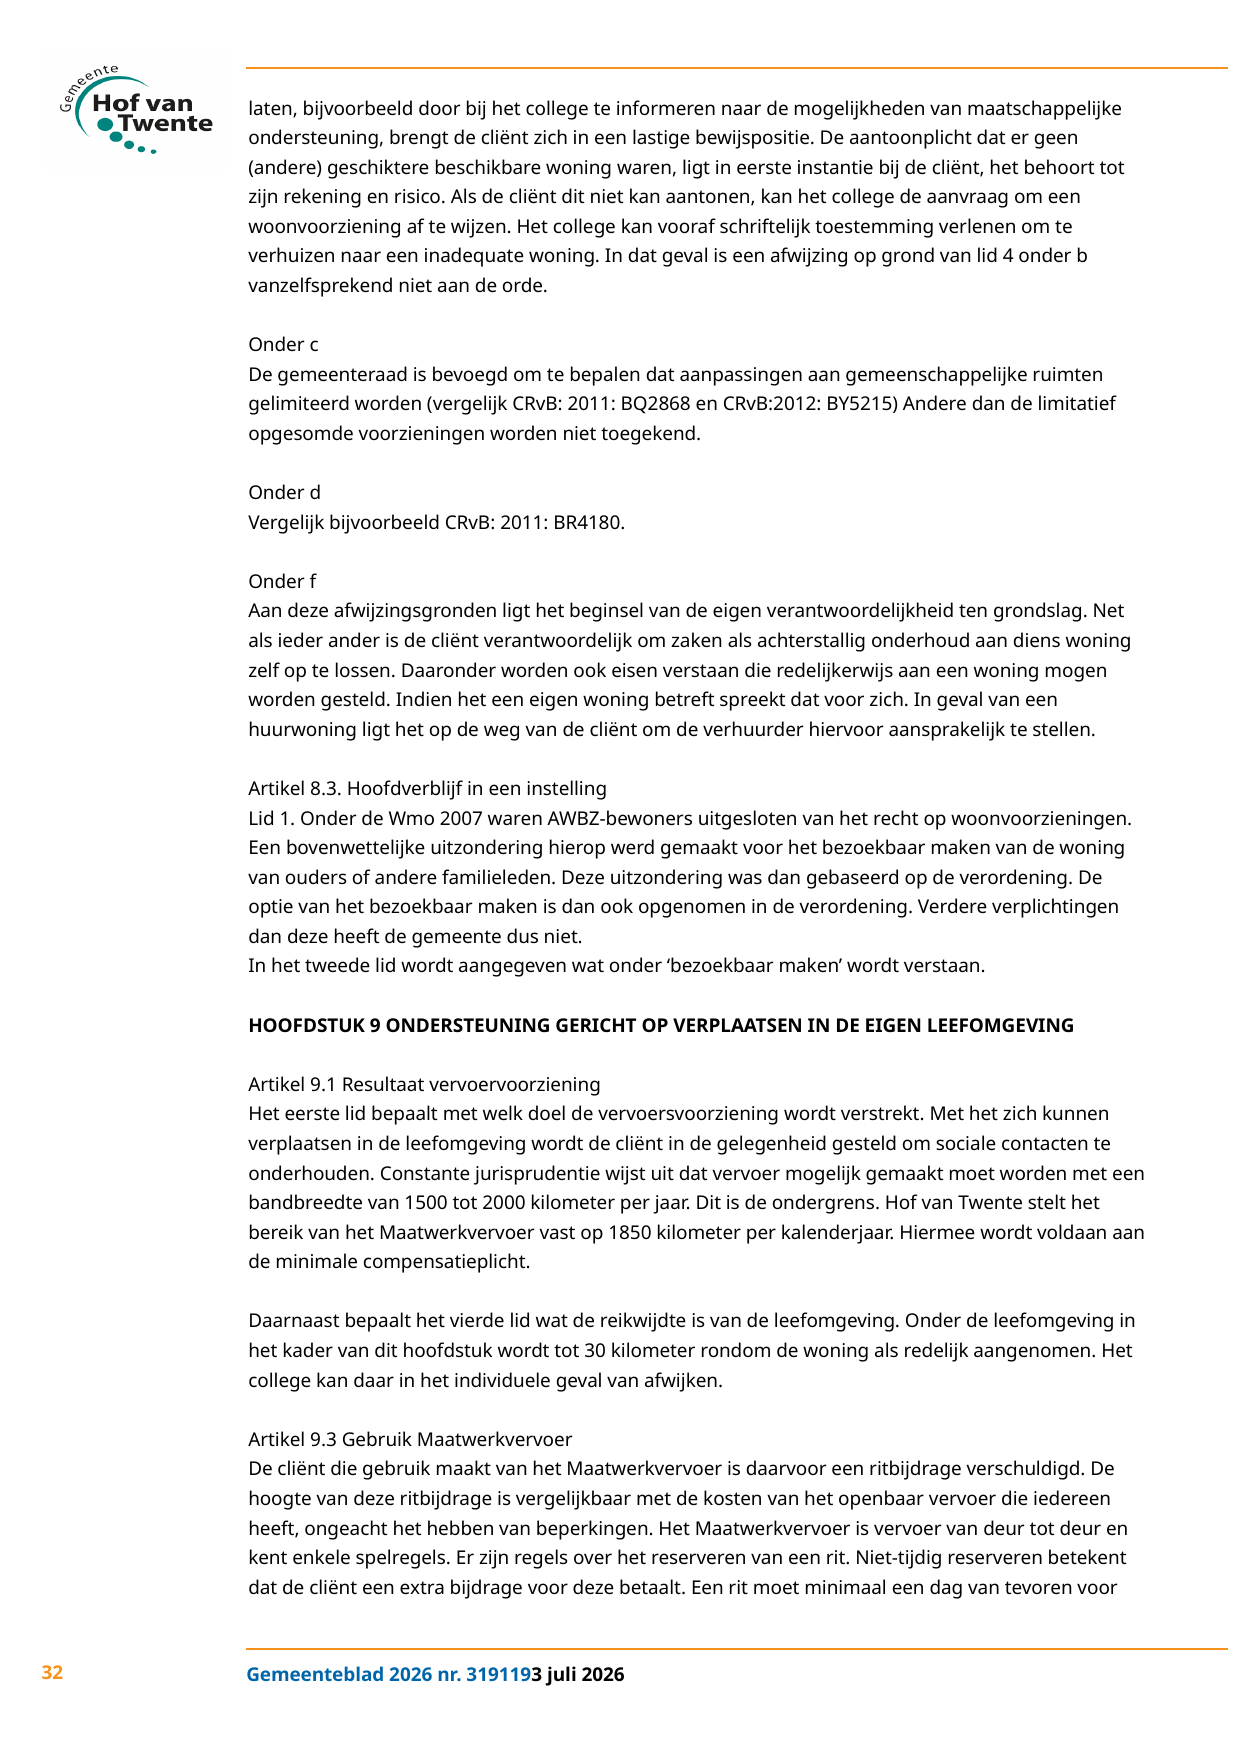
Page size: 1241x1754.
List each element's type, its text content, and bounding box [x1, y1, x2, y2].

text Artikel 9.1 Resultaat vervoervoorziening [248, 1071, 1152, 1097]
text laten, bijvoorbeeld door bij het college te informeren naar de mogelijkheden van maatschappelijke ondersteuning, brengt de cliënt zich in een lastige bewijspositie. De aantoonplicht dat er geen (andere) geschiktere beschikbare woning waren, ligt in eerste instantie bij de cliënt, het behoort tot zijn rekening en risico. Als de cliënt dit niet kan aantonen, kan het college de aanvraag om een woonvoorziening af te wijzen. Het college kan vooraf schriftelijk toestemming verlenen om te verhuizen naar een inadequate woning. In dat geval is een afwijzing op grond van lid 4 onder b vanzelfsprekend niet aan de orde. [248, 95, 1152, 298]
text Onder f [248, 568, 1152, 594]
text De cliënt die gebruik maakt van het Maatwerkvervoer is daarvoor een ritbijdrage verschuldigd. De hoogte van deze ritbijdrage is vergelijkbaar met de kosten van het openbaar vervoer die iedereen heeft, ongeacht het hebben van beperkingen. Het Maatwerkvervoer is vervoer van deur tot deur en kent enkele spelregels. Er zijn regels over het reserveren van een rit. Niet-tijdig reserveren betekent dat de cliënt een extra bijdrage voor deze betaalt. Een rit moet minimaal een dag van tevoren voor [248, 1456, 1152, 1600]
text HOOFDSTUK 9 ONDERSTEUNING GERICHT OP VERPLAATSEN IN DE EIGEN LEEFOMGEVING [248, 1012, 1152, 1038]
text Lid 1. Onder de Wmo 2007 waren AWBZ-bewoners uitgesloten van het recht op woonvoorzieningen. Een bovenwettelijke uitzondering hierop werd gemaakt voor het bezoekbaar maken van de woning van ouders of andere familieleden. Deze uitzondering was dan gebaseerd op de verordening. De optie van het bezoekbaar maken is dan ook opgenomen in de verordening. Verdere verplichtingen dan deze heeft de gemeente dus niet. [248, 805, 1152, 949]
text Het eerste lid bepaalt met welk doel de vervoersvoorziening wordt verstrekt. Met het zich kunnen verplaatsen in de leefomgeving wordt de cliënt in de gelegenheid gesteld om sociale contacten te onderhouden. Constante jurisprudentie wijst uit dat vervoer mogelijk gemaakt moet worden met een bandbreedte van 1500 tot 2000 kilometer per jaar. Dit is de ondergrens. Hof van Twente stelt het bereik van het Maatwerkvervoer vast op 1850 kilometer per kalenderjaar. Hiermee wordt voldaan aan de minimale compensatieplicht. [248, 1101, 1152, 1274]
text Artikel 8.3. Hoofdverblijf in een instelling [248, 775, 1152, 801]
text Onder c [248, 331, 1152, 357]
text Vergelijk bijvoorbeeld CRvB: 2011: BR4180. [248, 509, 1152, 535]
text Artikel 9.3 Gebruik Maatwerkvervoer [248, 1426, 1152, 1452]
text Onder d [248, 479, 1152, 505]
text Aan deze afwijzingsgronden ligt het beginsel van de eigen verantwoordelijkheid ten grondslag. Net als ieder ander is de cliënt verantwoordelijk om zaken als achterstallig onderhoud aan diens woning zelf op te lossen. Daaronder worden ook eisen verstaan die redelijkerwijs aan een woning mogen worden gesteld. Indien het een eigen woning betreft spreekt dat voor zich. In geval van een huurwoning ligt het op de weg van de cliënt om de verhuurder hiervoor aansprakelijk te stellen. [248, 598, 1152, 742]
text De gemeenteraad is bevoegd om te bepalen dat aanpassingen aan gemeenschappelijke ruimten gelimiteerd worden (vergelijk CRvB: 2011: BQ2868 en CRvB:2012: BY5215) Andere dan de limitatief opgesomde voorzieningen worden niet toegekend. [248, 361, 1152, 446]
picture [41, 47, 231, 172]
text Daarnaast bepaalt het vierde lid wat de reikwijdte is van de leefomgeving. Onder de leefomgeving in het kader van dit hoofdstuk wordt tot 30 kilometer rondom de woning als redelijk aangenomen. Het college kan daar in het individuele geval van afwijken. [248, 1308, 1152, 1393]
text In het tweede lid wordt aangegeven wat onder ‘bezoekbaar maken’ wordt verstaan. [248, 953, 1152, 978]
